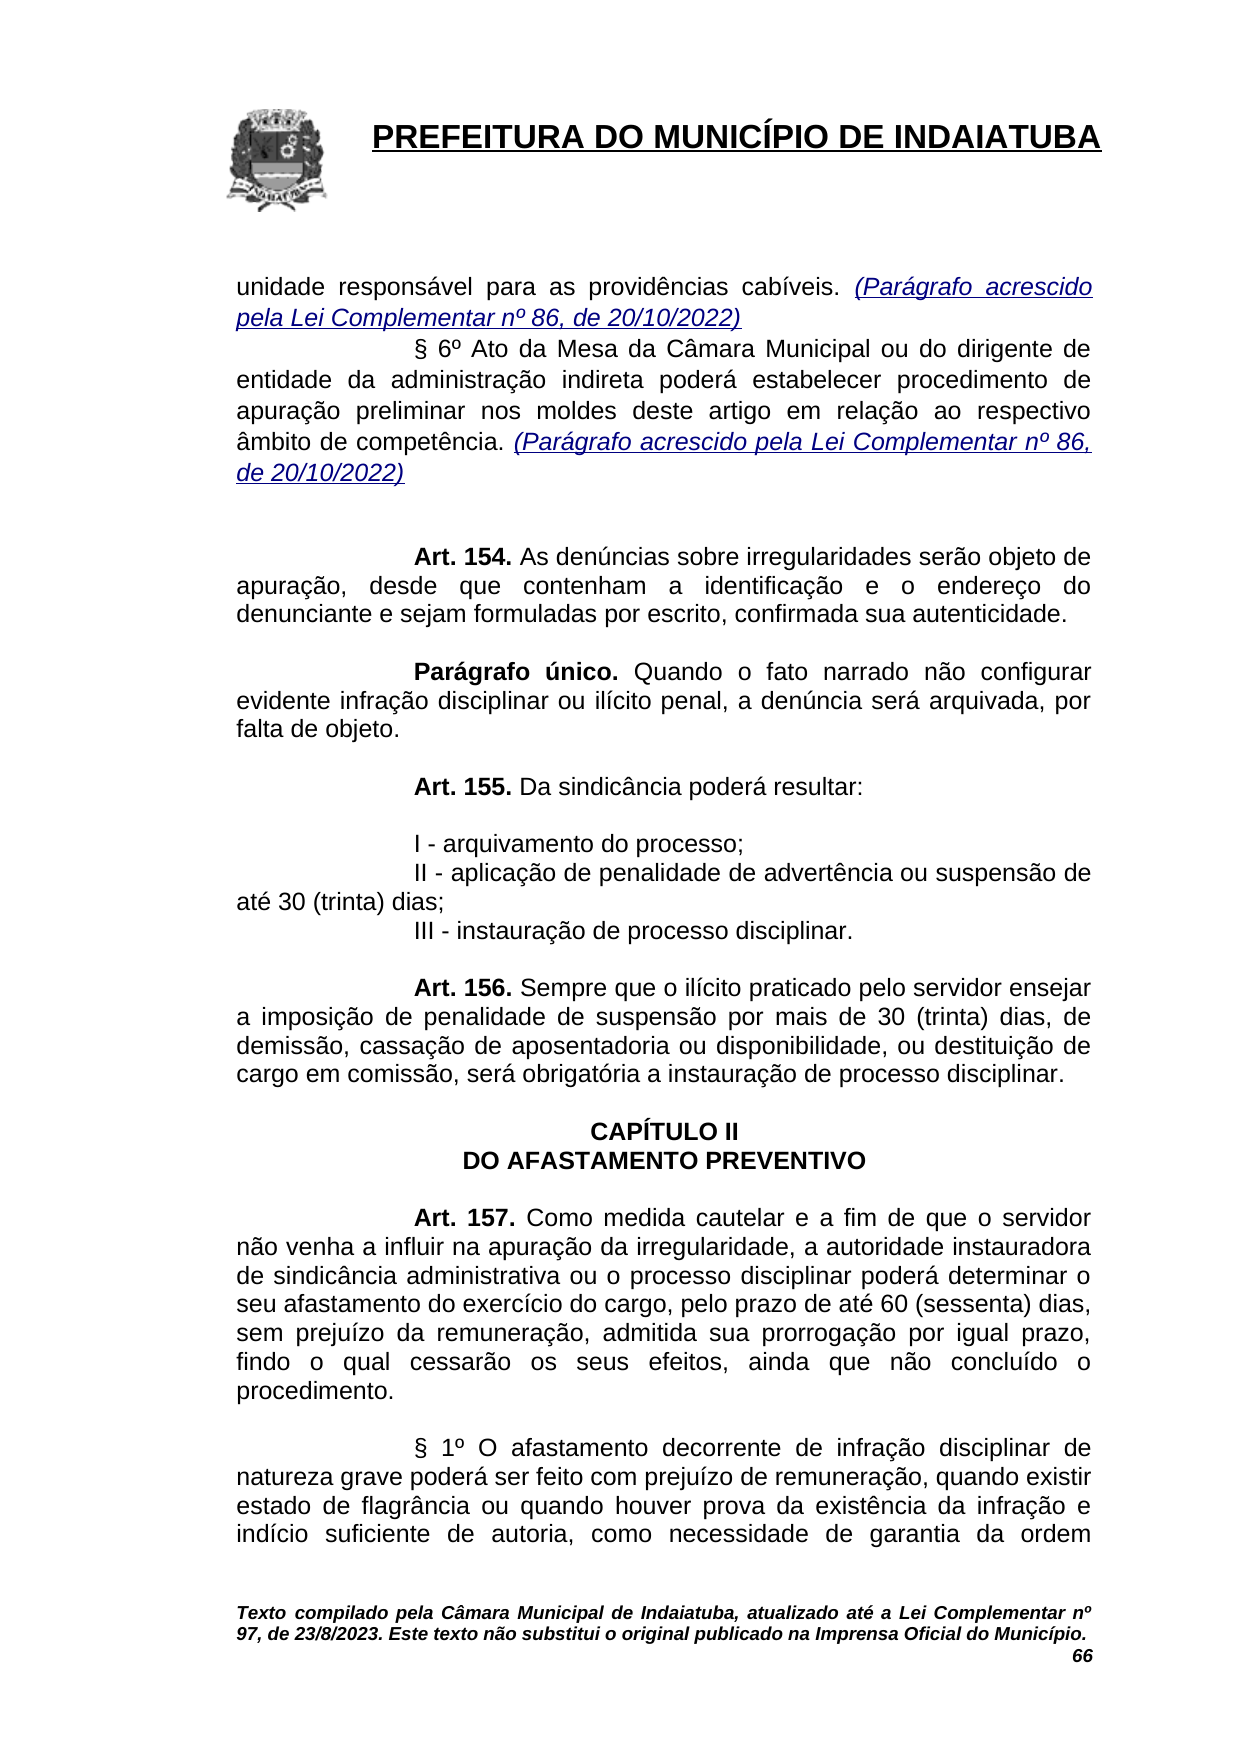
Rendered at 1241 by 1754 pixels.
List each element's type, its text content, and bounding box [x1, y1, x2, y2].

text I - arquivamento do processo; [236, 829, 1092, 858]
text unidade responsável para as providências cabíveis. (Parágrafo acrescido pela Lei Complementar nº 86, de 20/10/2022) [236, 272, 1092, 332]
text III - instauração de processo disciplinar. [236, 916, 1092, 944]
text § 6º Ato da Mesa da Câmara Municipal ou do dirigente de entidade da administração indireta poderá estabelecer procedimento de apuração preliminar nos moldes deste artigo em relação ao respectivo âmbito de competência. (Parágrafo acrescido pela Lei Complementar nº 86, de 20/10/2022) [236, 334, 1092, 487]
text § 1º O afastamento decorrente de infração disciplinar de natureza grave poderá ser feito com prejuízo de remuneração, quando existir estado de flagrância ou quando houver prova da existência da infração e indício suficiente de autoria, como necessidade de garantia da ordem [236, 1433, 1092, 1548]
text DO AFASTAMENTO PREVENTIVO [236, 1146, 1092, 1174]
text Art. 157. Como medida cautelar e a fim de que o servidor não venha a influir na apuração da irregularidade, a autoridade instauradora de sindicância administrativa ou o processo disciplinar poderá determinar o seu afastamento do exercício do cargo, pelo prazo de até 60 (sessenta) dias, sem prejuízo da remuneração, admitida sua prorrogação por igual prazo, findo o qual cessarão os seus efeitos, ainda que não concluído o procedimento. [236, 1203, 1092, 1404]
text Parágrafo único. Quando o fato narrado não configurar evidente infração disciplinar ou ilícito penal, a denúncia será arquivada, por falta de objeto. [236, 657, 1092, 743]
text Art. 154. As denúncias sobre irregularidades serão objeto de apuração, desde que contenham a identificação e o endereço do denunciante e sejam formuladas por escrito, confirmada sua autenticidade. [236, 542, 1092, 628]
text Art. 156. Sempre que o ilícito praticado pelo servidor ensejar a imposição de penalidade de suspensão por mais de 30 (trinta) dias, de demissão, cassação de aposentadoria ou disponibilidade, ou destituição de cargo em comissão, será obrigatória a instauração de processo disciplinar. [236, 973, 1092, 1088]
text CAPÍTULO II [236, 1117, 1092, 1146]
text Art. 155. Da sindicância poderá resultar: [236, 772, 1092, 801]
text II - aplicação de penalidade de advertência ou suspensão de até 30 (trinta) dias; [236, 858, 1092, 916]
